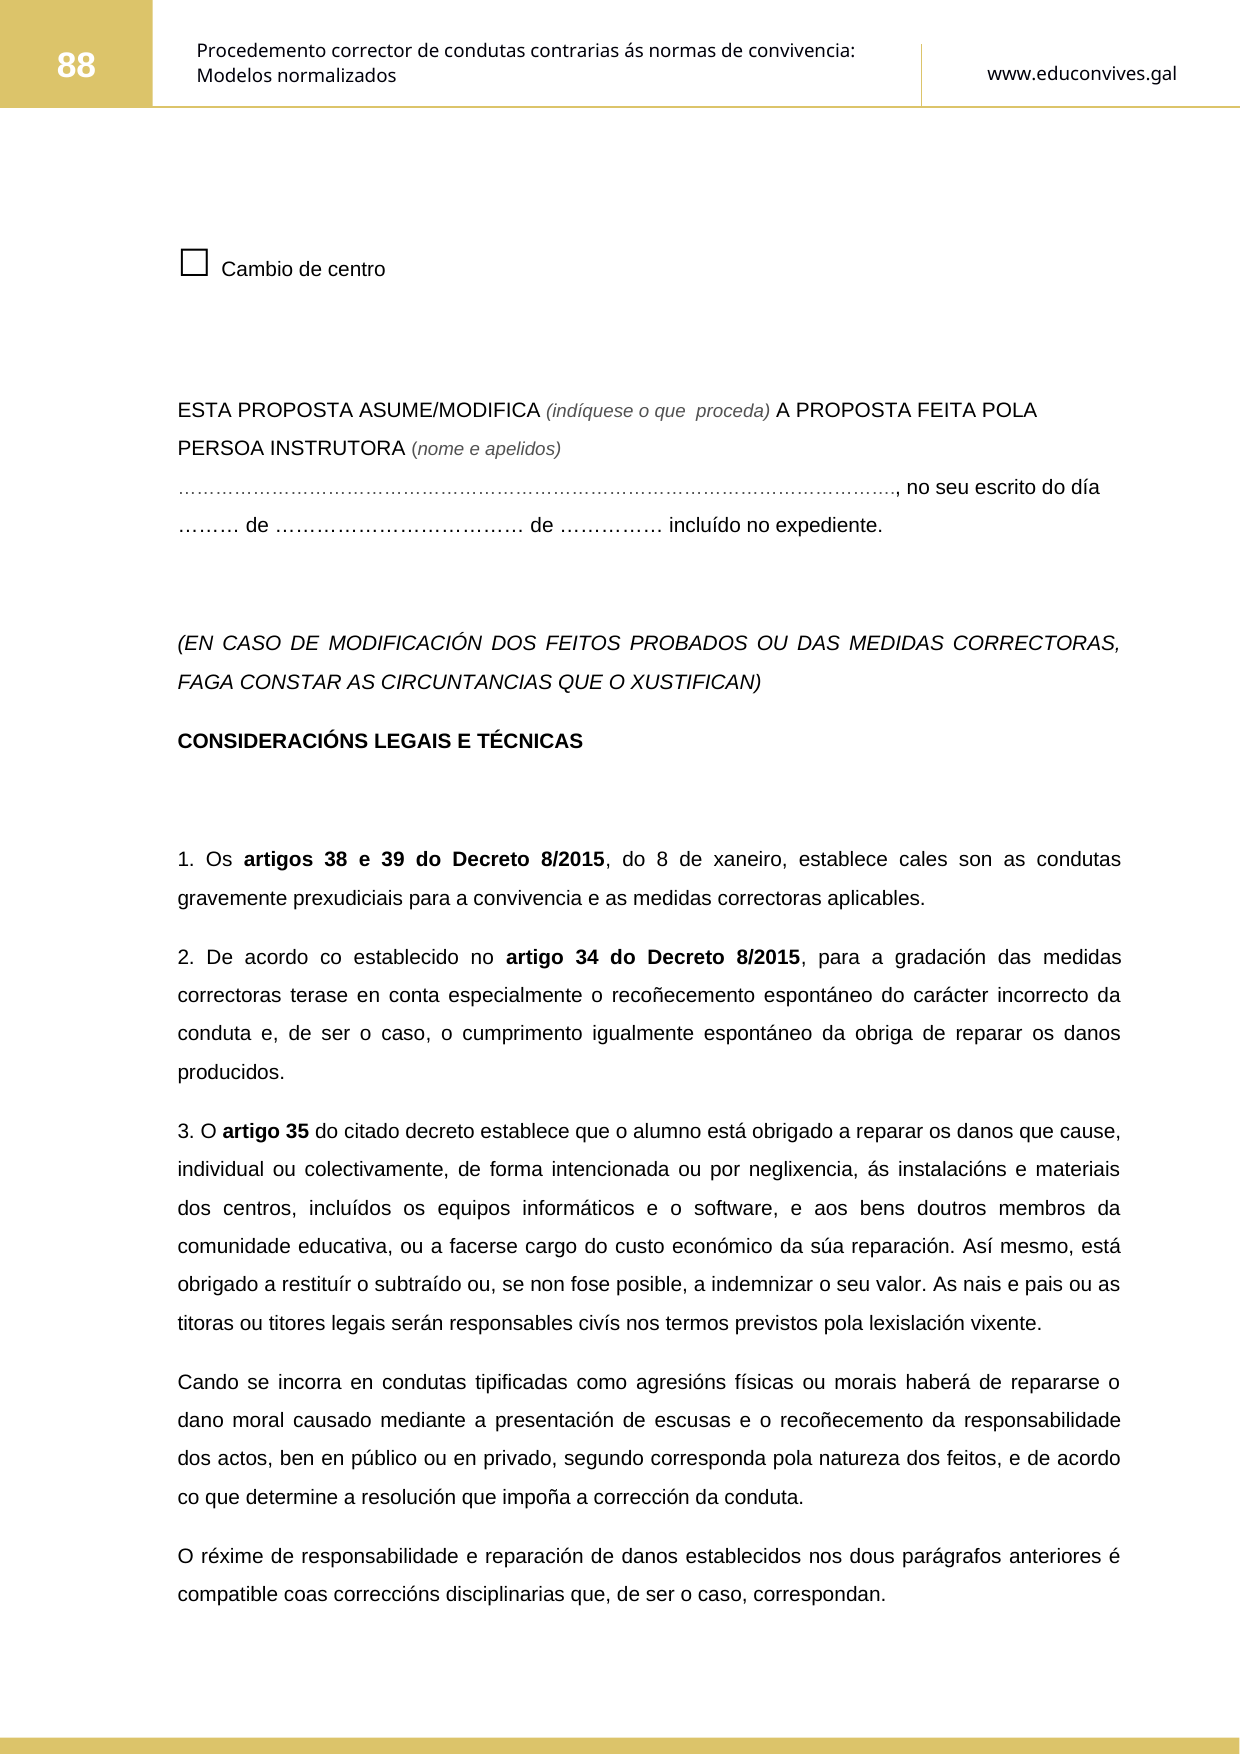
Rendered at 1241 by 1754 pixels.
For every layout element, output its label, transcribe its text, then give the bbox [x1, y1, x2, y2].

text (EN CASO DE MODIFICACIÓN DOS FEITOS PROBADOS OU DAS MEDIDAS CORRECTORAS, FAGA CONSTAR AS CIRCUNTANCIAS QUE O XUSTIFICAN) [177, 631, 1122, 693]
text ESTA PROPOSTA ASUME/MODIFICA (indíquese o que proceda) A PROPOSTA FEITA POLA PERSOA INSTRUTORA (nome e apelidos) ……………………………………………………………………………………………………., no seu escrito do día ……… de ……………………………… de …………… incluído no expediente. [177, 398, 1122, 537]
text ☐ Cambio de centro [177, 236, 1122, 287]
text 1. Os artigos 38 e 39 do Decreto 8/2015, do 8 de xaneiro, establece cales son as condutas gravemente prexudiciais para a convivencia e as medidas correctoras aplicables. [177, 847, 1122, 909]
text Cando se incorra en condutas tipificadas como agresións físicas ou morais haberá de repararse o dano moral causado mediante a presentación de escusas e o recoñecemento da responsabilidade dos actos, ben en público ou en privado, segundo corresponda pola natureza dos feitos, e de acordo co que determine a resolución que impoña a corrección da conduta. [177, 1369, 1122, 1508]
text O réxime de responsabilidade e reparación de danos establecidos nos dous parágrafos anteriores é compatible coas correccións disciplinarias que, de ser o caso, correspondan. [177, 1544, 1122, 1606]
text 2. De acordo co establecido no artigo 34 do Decreto 8/2015, para a gradación das medidas correctoras terase en conta especialmente o recoñecemento espontáneo do carácter incorrecto da conduta e, de ser o caso, o cumprimento igualmente espontáneo da obriga de reparar os danos producidos. [177, 944, 1122, 1083]
text 3. O artigo 35 do citado decreto establece que o alumno está obrigado a reparar os danos que cause, individual ou colectivamente, de forma intencionada ou por neglixencia, ás instalacións e materiais dos centros, incluídos os equipos informáticos e o software, e aos bens doutros membros da comunidade educativa, ou a facerse cargo do custo económico da súa reparación. Así mesmo, está obrigado a restituír o subtraído ou, se non fose posible, a indemnizar o seu valor. As nais e pais ou as titoras ou titores legais serán responsables civís nos termos previstos pola lexislación vixente. [177, 1119, 1122, 1334]
text CONSIDERACIÓNS LEGAIS E TÉCNICAS [177, 729, 1122, 753]
